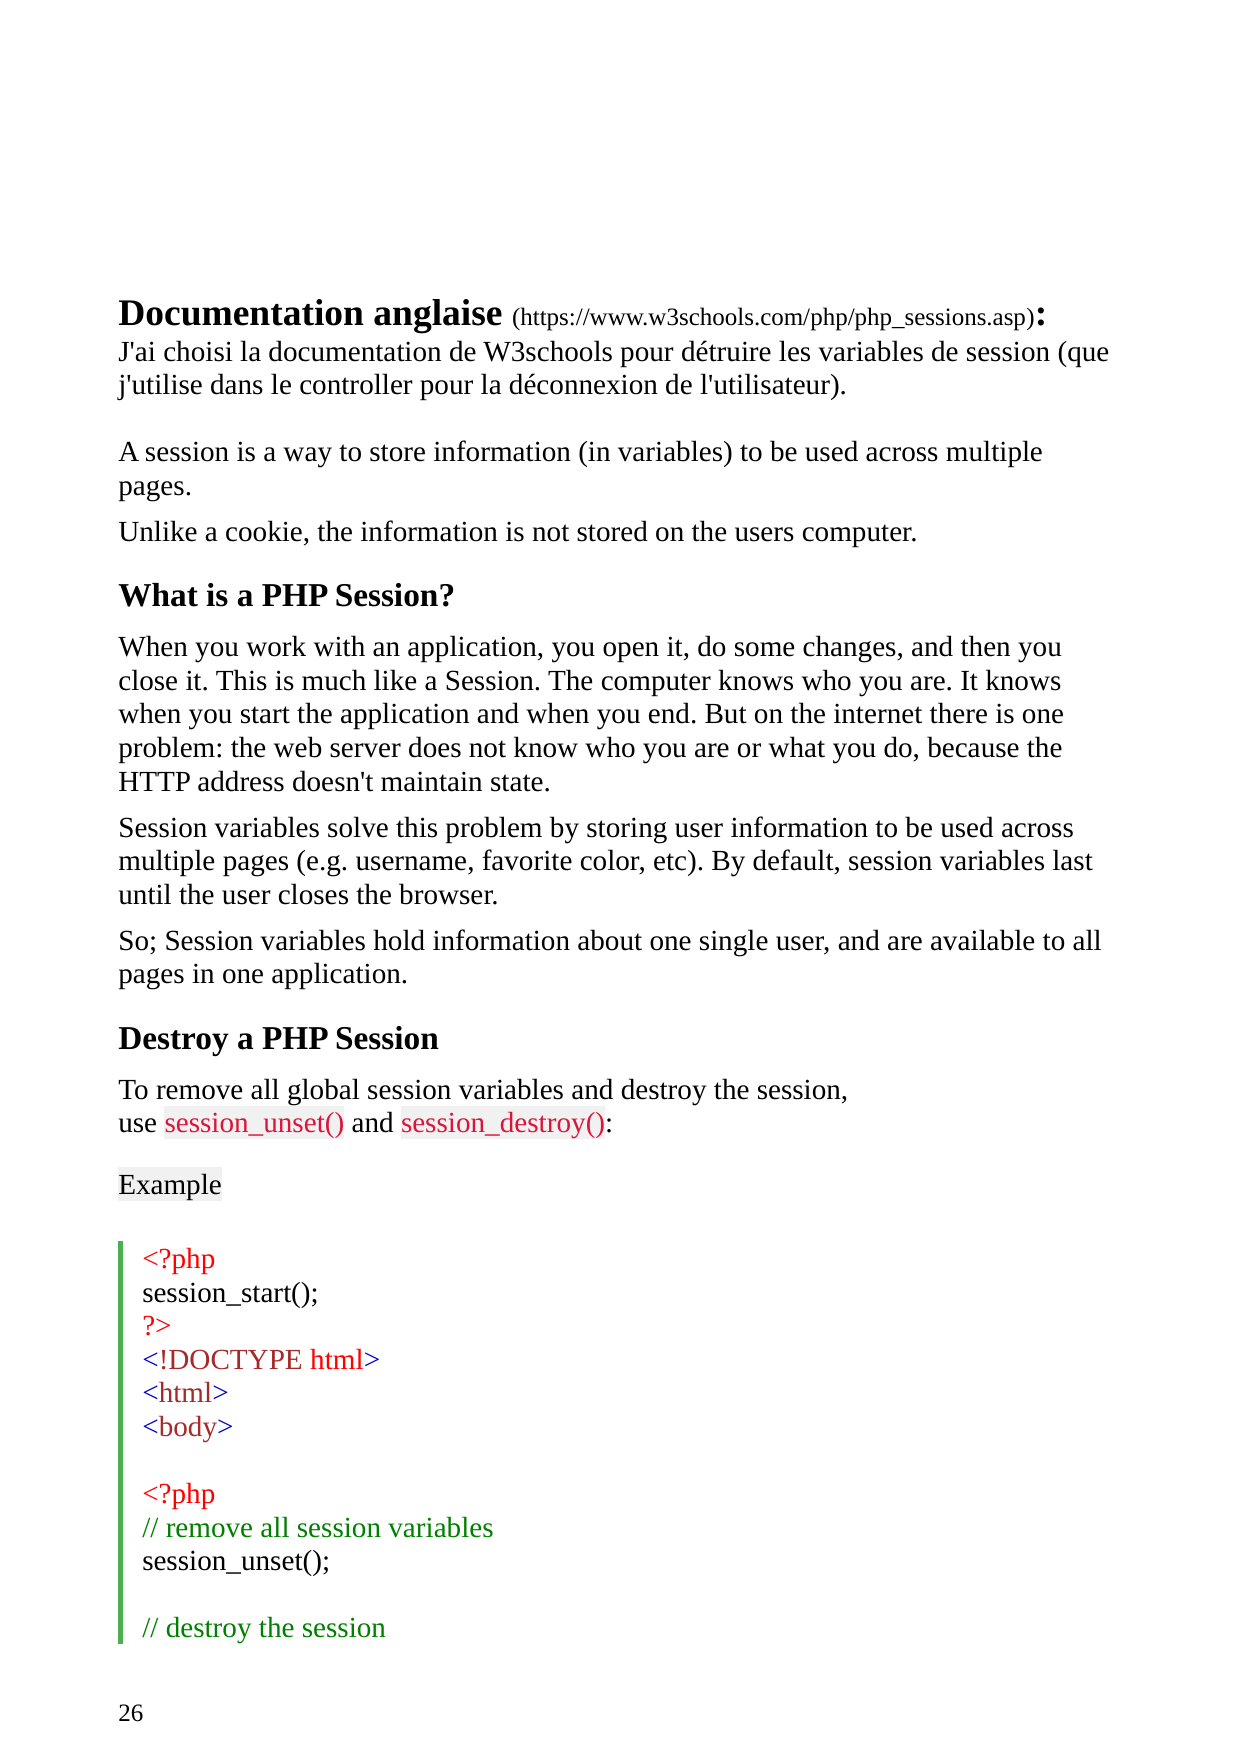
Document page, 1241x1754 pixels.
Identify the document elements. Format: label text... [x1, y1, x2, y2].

text So; Session variables hold information about one single user, and are available to all pages in one application. [118, 923, 1122, 990]
subtitle Destroy a PHP Session [118, 1018, 1122, 1056]
text Unlike a cookie, the information is not stored on the users computer. [118, 514, 1122, 547]
text To remove all global session variables and destroy the session, use session_unset() and session_destroy(): [118, 1072, 1122, 1139]
text J'ai choisi la documentation de W3schools pour détruire les variables de session (que j'utilise dans le controller pour la déconnexion de l'utilisateur). [118, 334, 1122, 401]
text When you work with an application, you open it, do some changes, and then you close it. This is much like a Session. The computer knows who you are. It knows when you start the application and when you end. But on the internet there is one problem: the web server does not know who you are or what you do, because the HTTP address doesn't maintain state. [118, 629, 1122, 797]
text <?php session_start(); ?> <!DOCTYPE html> <html> <body> <?php // remove all session variables session_unset(); // destroy the session [123, 1241, 1122, 1644]
text A session is a way to store information (in variables) to be used across multiple pages. [118, 434, 1122, 501]
subtitle Example [118, 1167, 1122, 1201]
text Documentation anglaise (https://www.w3schools.com/php/php_sessions.asp): [118, 291, 1122, 334]
subtitle What is a PHP Session? [118, 576, 1122, 614]
text Session variables solve this problem by storing user information to be used across multiple pages (e.g. username, favorite color, etc). By default, session variables last until the user closes the browser. [118, 810, 1122, 910]
